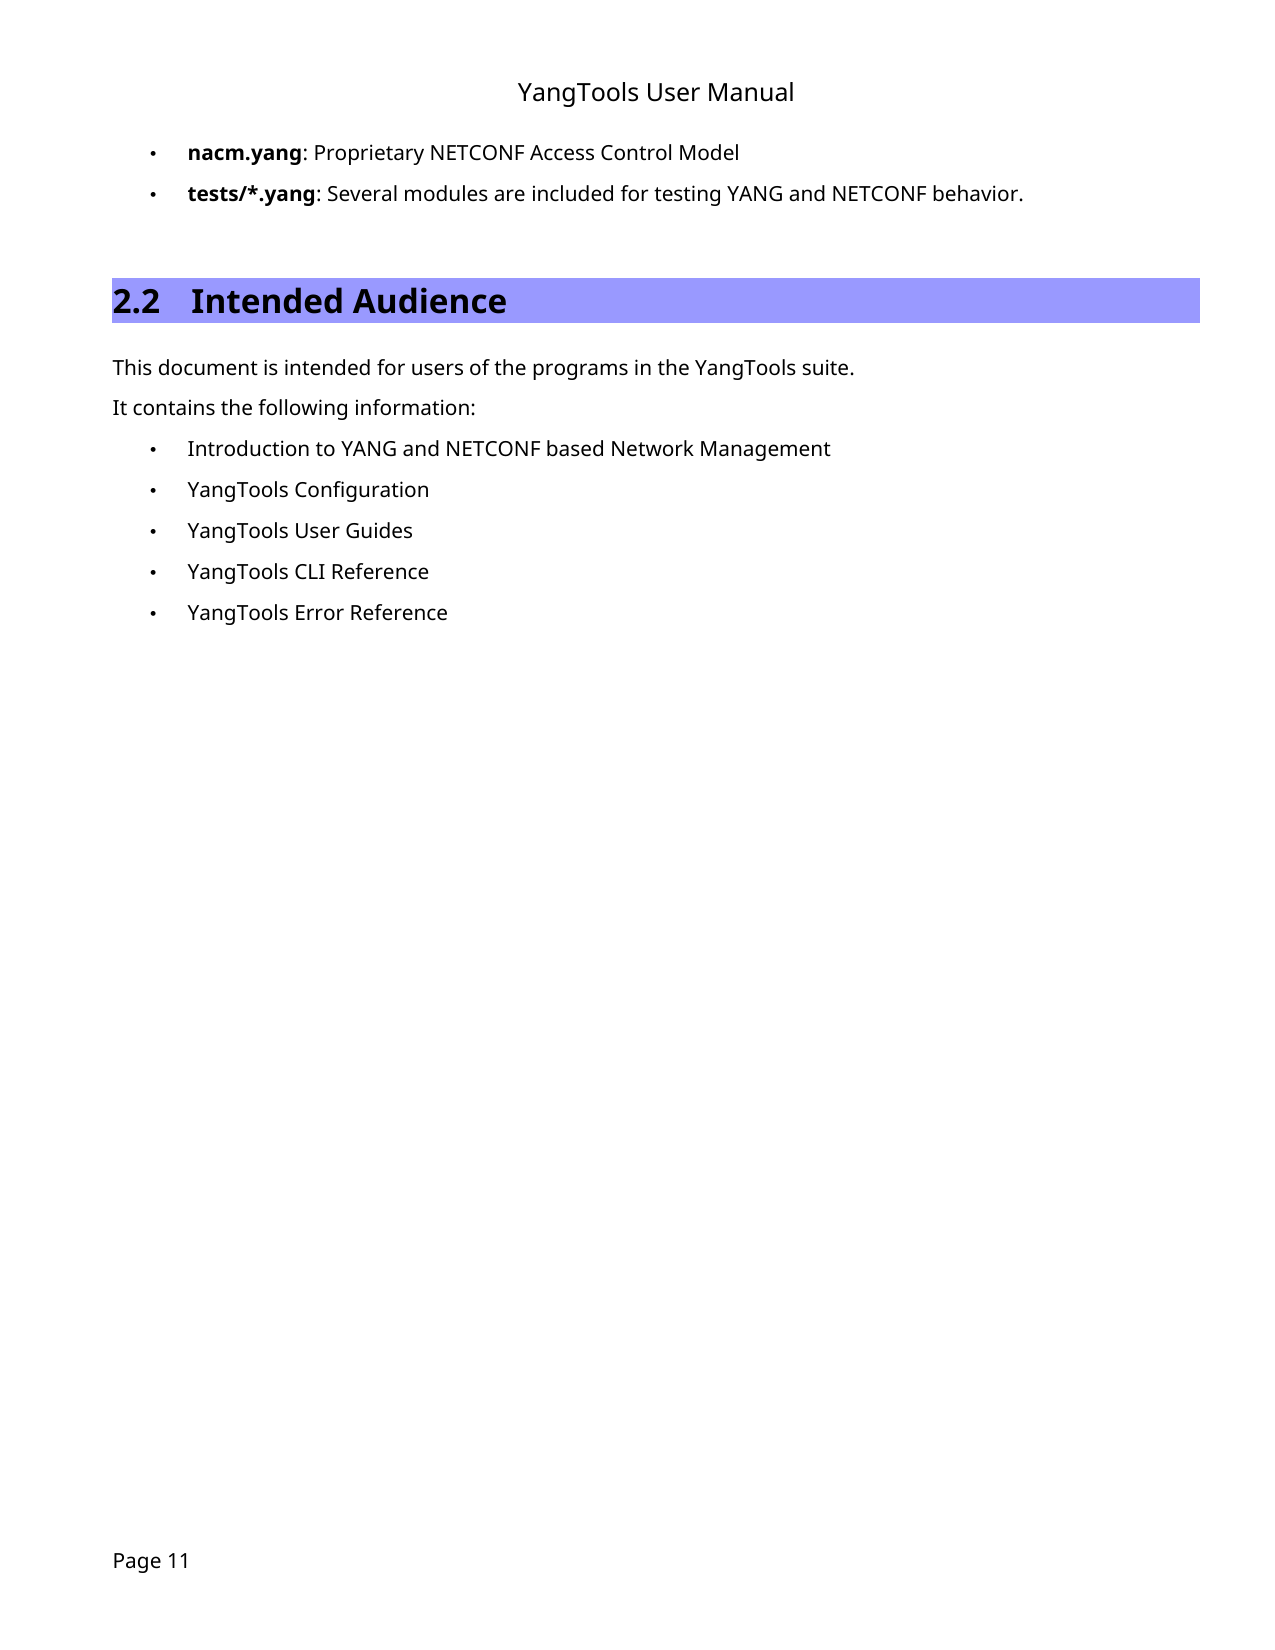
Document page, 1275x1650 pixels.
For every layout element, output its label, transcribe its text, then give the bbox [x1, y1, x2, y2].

list YangTools CLI Reference [150, 557, 1200, 586]
list YangTools User Guides [150, 516, 1200, 545]
list YangTools Configuration [150, 475, 1200, 504]
list tests/*.yang: Several modules are included for testing YANG and NETCONF behavior. [150, 179, 1200, 208]
text It contains the following information: [112, 393, 1200, 422]
list Introduction to YANG and NETCONF based Network Management [150, 434, 1200, 463]
list nacm.yang: Proprietary NETCONF Access Control Model [150, 138, 1200, 167]
subtitle Intended Audience [112, 278, 1200, 323]
list YangTools Error Reference [150, 598, 1200, 627]
text This document is intended for users of the programs in the YangTools suite. [112, 353, 1200, 381]
